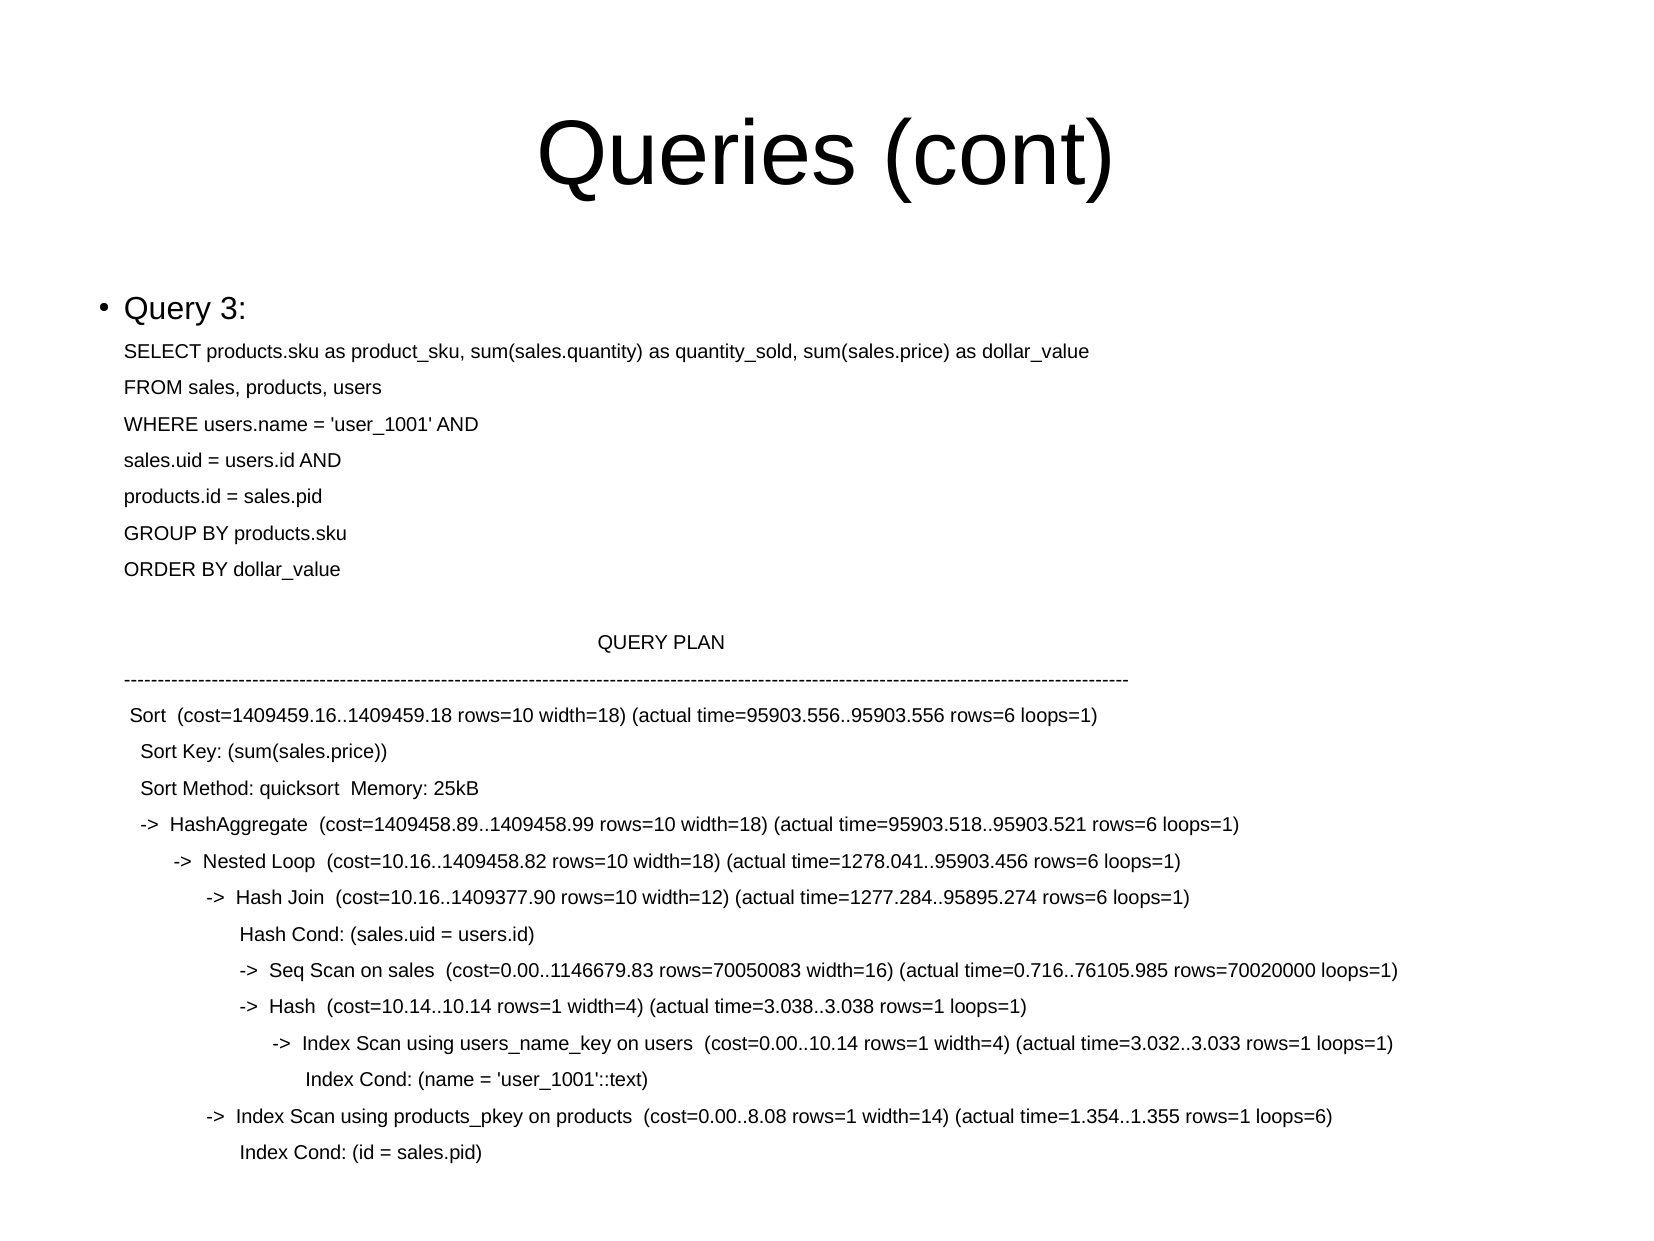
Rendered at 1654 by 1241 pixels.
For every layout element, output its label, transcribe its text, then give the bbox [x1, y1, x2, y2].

list Query 3: SELECT products.sku as product_sku, sum(sales.quantity) as quantity_sold, sum(sales.price) as dollar_value FROM sales, products, users WHERE users.name = 'user_1001' AND sales.uid = users.id AND products.id = sales.pid GROUP BY products.sku ORDER BY dollar_value QUERY PLAN ----------------------------------------------------------------------------------------------------------------------------------------------------- Sort (cost=1409459.16..1409459.18 rows=10 width=18) (actual time=95903.556..95903.556 rows=6 loops=1) Sort Key: (sum(sales.price)) Sort Method: quicksort Memory: 25kB -> HashAggregate (cost=1409458.89..1409458.99 rows=10 width=18) (actual time=95903.518..95903.521 rows=6 loops=1) -> Nested Loop (cost=10.16..1409458.82 rows=10 width=18) (actual time=1278.041..95903.456 rows=6 loops=1) -> Hash Join (cost=10.16..1409377.90 rows=10 width=12) (actual time=1277.284..95895.274 rows=6 loops=1) Hash Cond: (sales.uid = users.id) -> Seq Scan on sales (cost=0.00..1146679.83 rows=70050083 width=16) (actual time=0.716..76105.985 rows=70020000 loops=1) -> Hash (cost=10.14..10.14 rows=1 width=4) (actual time=3.038..3.038 rows=1 loops=1) -> Index Scan using users_name_key on users (cost=0.00..10.14 rows=1 width=4) (actual time=3.032..3.033 rows=1 loops=1) Index Cond: (name = 'user_1001'::text) -> Index Scan using products_pkey on products (cost=0.00..8.08 rows=1 width=14) (actual time=1.354..1.355 rows=1 loops=6) Index Cond: (id = sales.pid) [90, 290, 1579, 1171]
title Queries (cont) [82, 49, 1571, 257]
